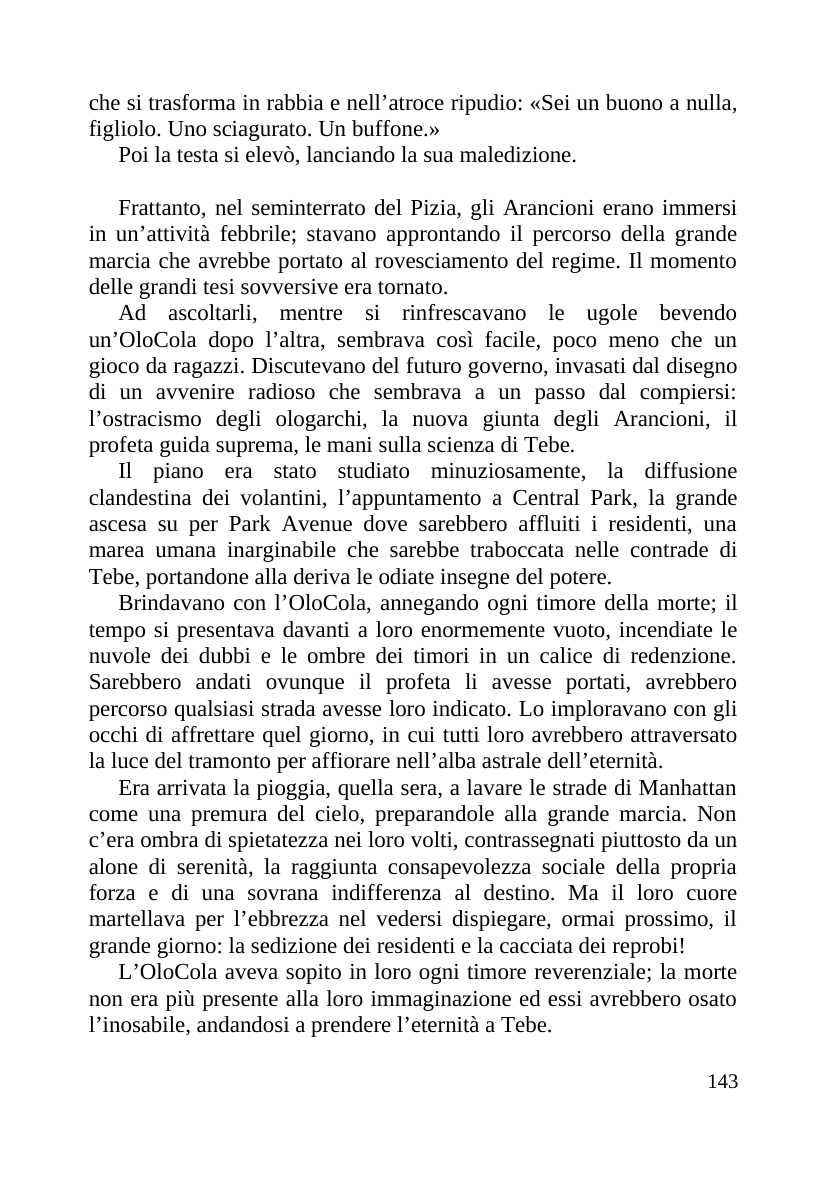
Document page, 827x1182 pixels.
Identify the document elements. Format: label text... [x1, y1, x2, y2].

text Il piano era stato studiato minuziosamente, la diffusione clandestina dei volantini, l’appuntamento a Central Park, la grande ascesa su per Park Avenue dove sarebbero affluiti i residenti, una marea umana inarginabile che sarebbe traboccata nelle contrade di Tebe, portandone alla deriva le odiate insegne del potere. [88, 457, 738, 589]
text Poi la testa si elevò, lanciando la sua maledizione. [88, 141, 738, 168]
text Brindavano con l’OloCola, annegando ogni timore della morte; il tempo si presentava davanti a loro enormemente vuoto, incendiate le nuvole dei dubbi e le ombre dei timori in un calice di redenzione. Sarebbero andati ovunque il profeta li avesse portati, avrebbero percorso qualsiasi strada avesse loro indicato. Lo imploravano con gli occhi di affrettare quel giorno, in cui tutti loro avrebbero attraversato la luce del tramonto per affiorare nell’alba astrale dell’eternità. [88, 589, 738, 774]
text Frattanto, nel seminterrato del Pizia, gli Arancioni erano immersi in un’attività febbrile; stavano approntando il percorso della grande marcia che avrebbe portato al rovesciamento del regime. Il momento delle grandi tesi sovversive era tornato. [88, 194, 738, 299]
text Ad ascoltarli, mentre si rinfrescavano le ugole bevendo un’OloCola dopo l’altra, sembrava così facile, poco meno che un gioco da ragazzi. Discutevano del futuro governo, invasati dal disegno di un avvenire radioso che sembrava a un passo dal compiersi: l’ostracismo degli ologarchi, la nuova giunta degli Arancioni, il profeta guida suprema, le mani sulla scienza di Tebe. [88, 299, 738, 457]
text L’OloCola aveva sopito in loro ogni timore reverenziale; la morte non era più presente alla loro immaginazione ed essi avrebbero osato l’inosabile, andandosi a prendere l’eternità a Tebe. [88, 958, 738, 1037]
text che si trasforma in rabbia e nell’atroce ripudio: «Sei un buono a nulla, figliolo. Uno sciagurato. Un buffone.» [88, 88, 738, 141]
text Era arrivata la pioggia, quella sera, a lavare le strade di Manhattan come una premura del cielo, preparandole alla grande marcia. Non c’era ombra di spietatezza nei loro volti, contrassegnati piuttosto da un alone di serenità, la raggiunta consapevolezza sociale della propria forza e di una sovrana indifferenza al destino. Ma il loro cuore martellava per l’ebbrezza nel vedersi dispiegare, ormai prossimo, il grande giorno: la sedizione dei residenti e la cacciata dei reprobi! [88, 774, 738, 958]
